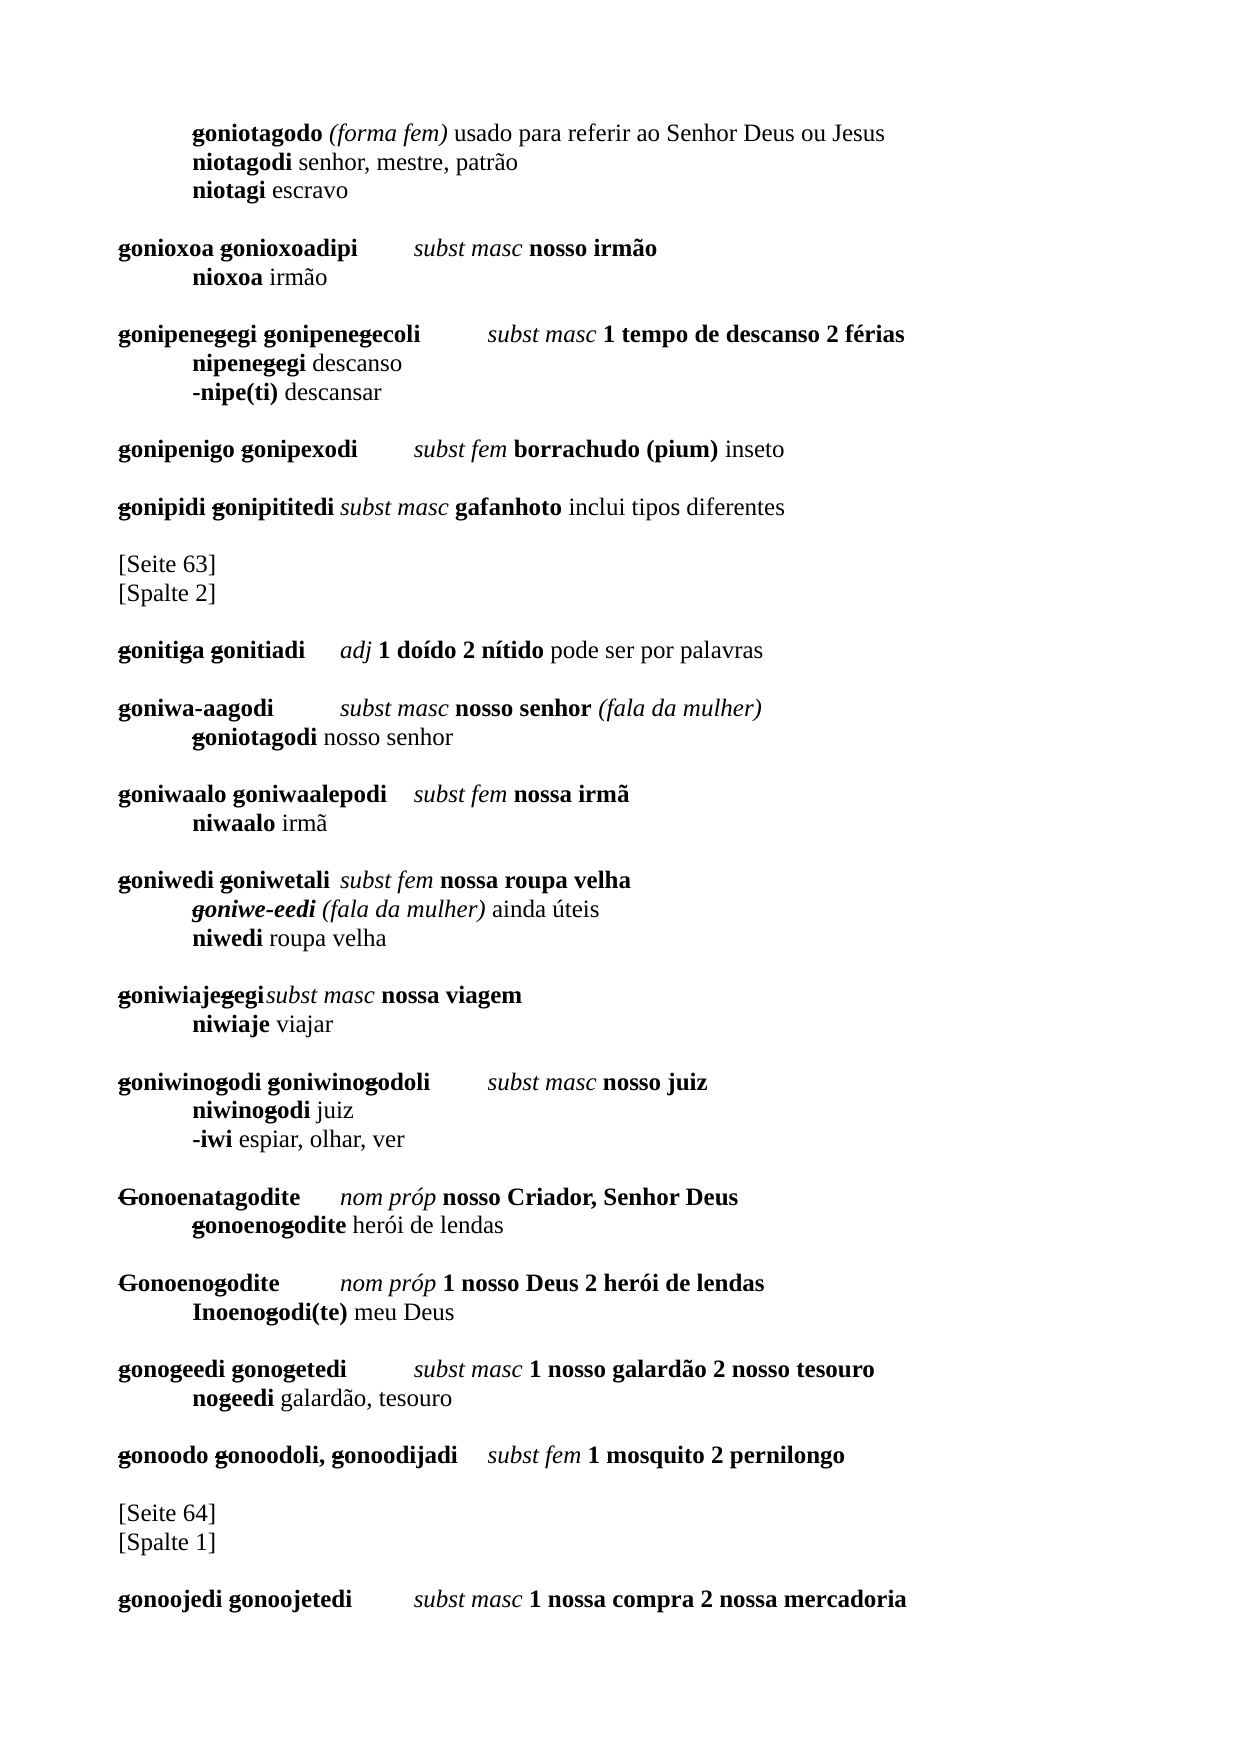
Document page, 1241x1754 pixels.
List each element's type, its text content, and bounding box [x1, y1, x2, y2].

text [Spalte 1] [118, 1527, 1122, 1556]
text niwiaje viajar [118, 1009, 1122, 1038]
text niwaalo irmã [118, 808, 1122, 837]
text Gonoenogodite nom próp 1 nosso Deus 2 herói de lendas [118, 1268, 1122, 1297]
text niwedi roupa velha [118, 923, 1122, 952]
text gonoodo gonoodoli, gonoodijadi subst fem 1 mosquito 2 pernilongo [118, 1441, 1122, 1469]
text niwinogodi juiz [118, 1096, 1122, 1124]
text [Seite 63] [118, 549, 1122, 578]
text goniwiajegegi subst masc nossa viagem [118, 981, 1122, 1009]
text nipenegegi descanso [118, 348, 1122, 377]
text goniwinogodi goniwinogodoli subst masc nosso juiz [118, 1067, 1122, 1096]
text Inoenogodi(te) meu Deus [118, 1297, 1122, 1326]
text niotagi escravo [118, 176, 1122, 204]
text gonipenegegi gonipenegecoli subst masc 1 tempo de descanso 2 férias [118, 319, 1122, 348]
text gonitiga gonitiadi adj 1 doído 2 nítido pode ser por palavras [118, 636, 1122, 664]
text niotagodi senhor, mestre, patrão [118, 147, 1122, 176]
text [Seite 64] [118, 1498, 1122, 1527]
text goniwe-eedi (fala da mulher) ainda úteis [118, 894, 1122, 923]
text gonoenogodite herói de lendas [118, 1211, 1122, 1239]
text Gonoenatagodite nom próp nosso Criador, Senhor Deus [118, 1182, 1122, 1211]
text gonogeedi gonogetedi subst masc 1 nosso galardão 2 nosso tesouro [118, 1354, 1122, 1383]
text gonipenigo gonipexodi subst fem borrachudo (pium) inseto [118, 434, 1122, 463]
text gonipidi gonipititedi subst masc gafanhoto inclui tipos diferentes [118, 492, 1122, 521]
text goniwaalo goniwaalepodi subst fem nossa irmã [118, 779, 1122, 808]
text -nipe(ti) descansar [118, 377, 1122, 406]
text gonoojedi gonoojetedi subst masc 1 nossa compra 2 nossa mercadoria [118, 1584, 1122, 1613]
text goniotagodi nosso senhor [118, 722, 1122, 751]
text nioxoa irmão [118, 262, 1122, 291]
text -iwi espiar, olhar, ver [118, 1124, 1122, 1153]
text nogeedi galardão, tesouro [118, 1383, 1122, 1412]
text goniotagodo (forma fem) usado para referir ao Senhor Deus ou Jesus [118, 118, 1122, 147]
text goniwedi goniwetali subst fem nossa roupa velha [118, 866, 1122, 894]
text gonioxoa gonioxoadipi subst masc nosso irmão [118, 233, 1122, 262]
text goniwa-aagodi subst masc nosso senhor (fala da mulher) [118, 693, 1122, 722]
text [Spalte 2] [118, 578, 1122, 607]
